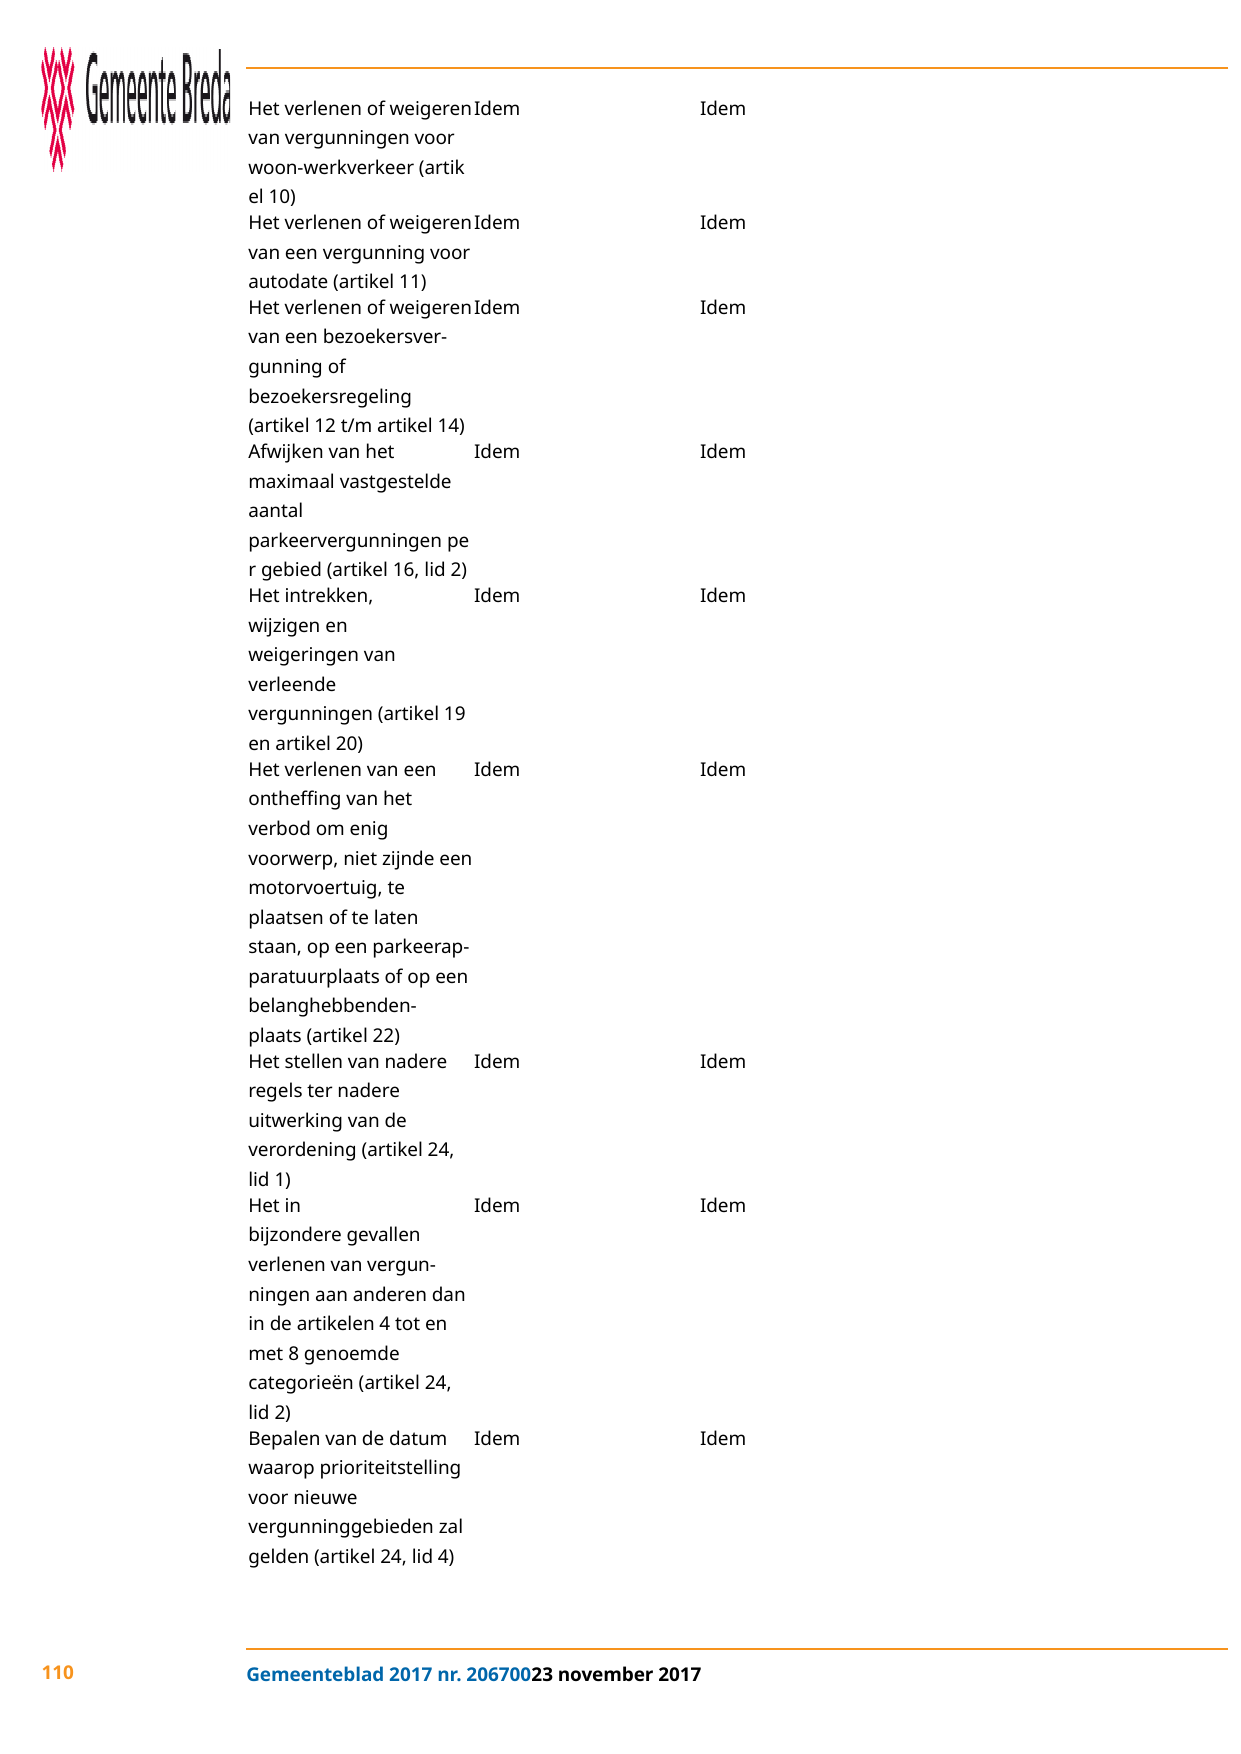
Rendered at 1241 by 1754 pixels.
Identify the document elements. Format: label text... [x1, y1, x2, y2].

table_cell [474, 1569, 700, 1594]
table_cell Het verlenen van een ontheffing van het verbod om enig voorwerp, niet zijnde een motorvoertuig, te plaatsen of te laten staan, op een parkeerap- paratuurplaats of op een belanghebbenden- plaats (artikel 22) [248, 756, 474, 1048]
table_cell Idem [474, 95, 700, 209]
table_cell Idem [474, 294, 700, 438]
table_cell Idem [700, 756, 926, 1048]
table_cell Idem [474, 438, 700, 582]
table_cell [926, 1569, 1152, 1594]
picture [41, 47, 231, 172]
table_cell Bepalen van de datum waarop prioriteitstelling voor nieuwe vergunninggebieden zal gelden (artikel 24, lid 4) [248, 1425, 474, 1569]
table_cell [926, 438, 1152, 582]
table_cell Het in bijzondere gevallen verlenen van vergun- ningen aan anderen dan in de artikelen 4 tot en met 8 genoemde categorieën (artikel 24, lid 2) [248, 1192, 474, 1425]
table_cell Idem [474, 1048, 700, 1192]
table_cell Idem [700, 582, 926, 756]
table_cell Idem [474, 756, 700, 1048]
table_cell Idem [700, 294, 926, 438]
table_cell [926, 1048, 1152, 1192]
table_cell [926, 95, 1152, 209]
table_cell Het verlenen of weigeren van vergunningen voor woon-werkverkeer (artikel 10) [248, 95, 474, 209]
table_cell Het verlenen of weigeren van een bezoekersver- gunning of bezoekersregeling (artikel 12 t/m artikel 14) [248, 294, 474, 438]
table_cell [926, 1425, 1152, 1569]
table_cell Idem [474, 1425, 700, 1569]
table_cell [926, 209, 1152, 294]
table_cell Idem [474, 209, 700, 294]
table_cell [926, 294, 1152, 438]
table_cell Idem [700, 95, 926, 209]
table_cell Idem [700, 438, 926, 582]
table_cell Het intrekken, wijzigen en weigeringen van verleende vergunningen (artikel 19 en artikel 20) [248, 582, 474, 756]
table_cell Idem [700, 1425, 926, 1569]
table_cell Het verlenen of weigeren van een vergunning voor autodate (artikel 11) [248, 209, 474, 294]
table_cell [700, 1569, 926, 1594]
table_cell Idem [474, 582, 700, 756]
table_cell [926, 1192, 1152, 1425]
table_cell Idem [700, 209, 926, 294]
table_cell [248, 1569, 474, 1594]
table_cell Afwijken van het maximaal vastgestelde aantal parkeervergunningen per gebied (artikel 16, lid 2) [248, 438, 474, 582]
table_cell Idem [700, 1192, 926, 1425]
table_cell [926, 756, 1152, 1048]
table_cell Het stellen van nadere regels ter nadere uitwerking van de verordening (artikel 24, lid 1) [248, 1048, 474, 1192]
table_cell Idem [700, 1048, 926, 1192]
table_cell [926, 582, 1152, 756]
table_cell Idem [474, 1192, 700, 1425]
